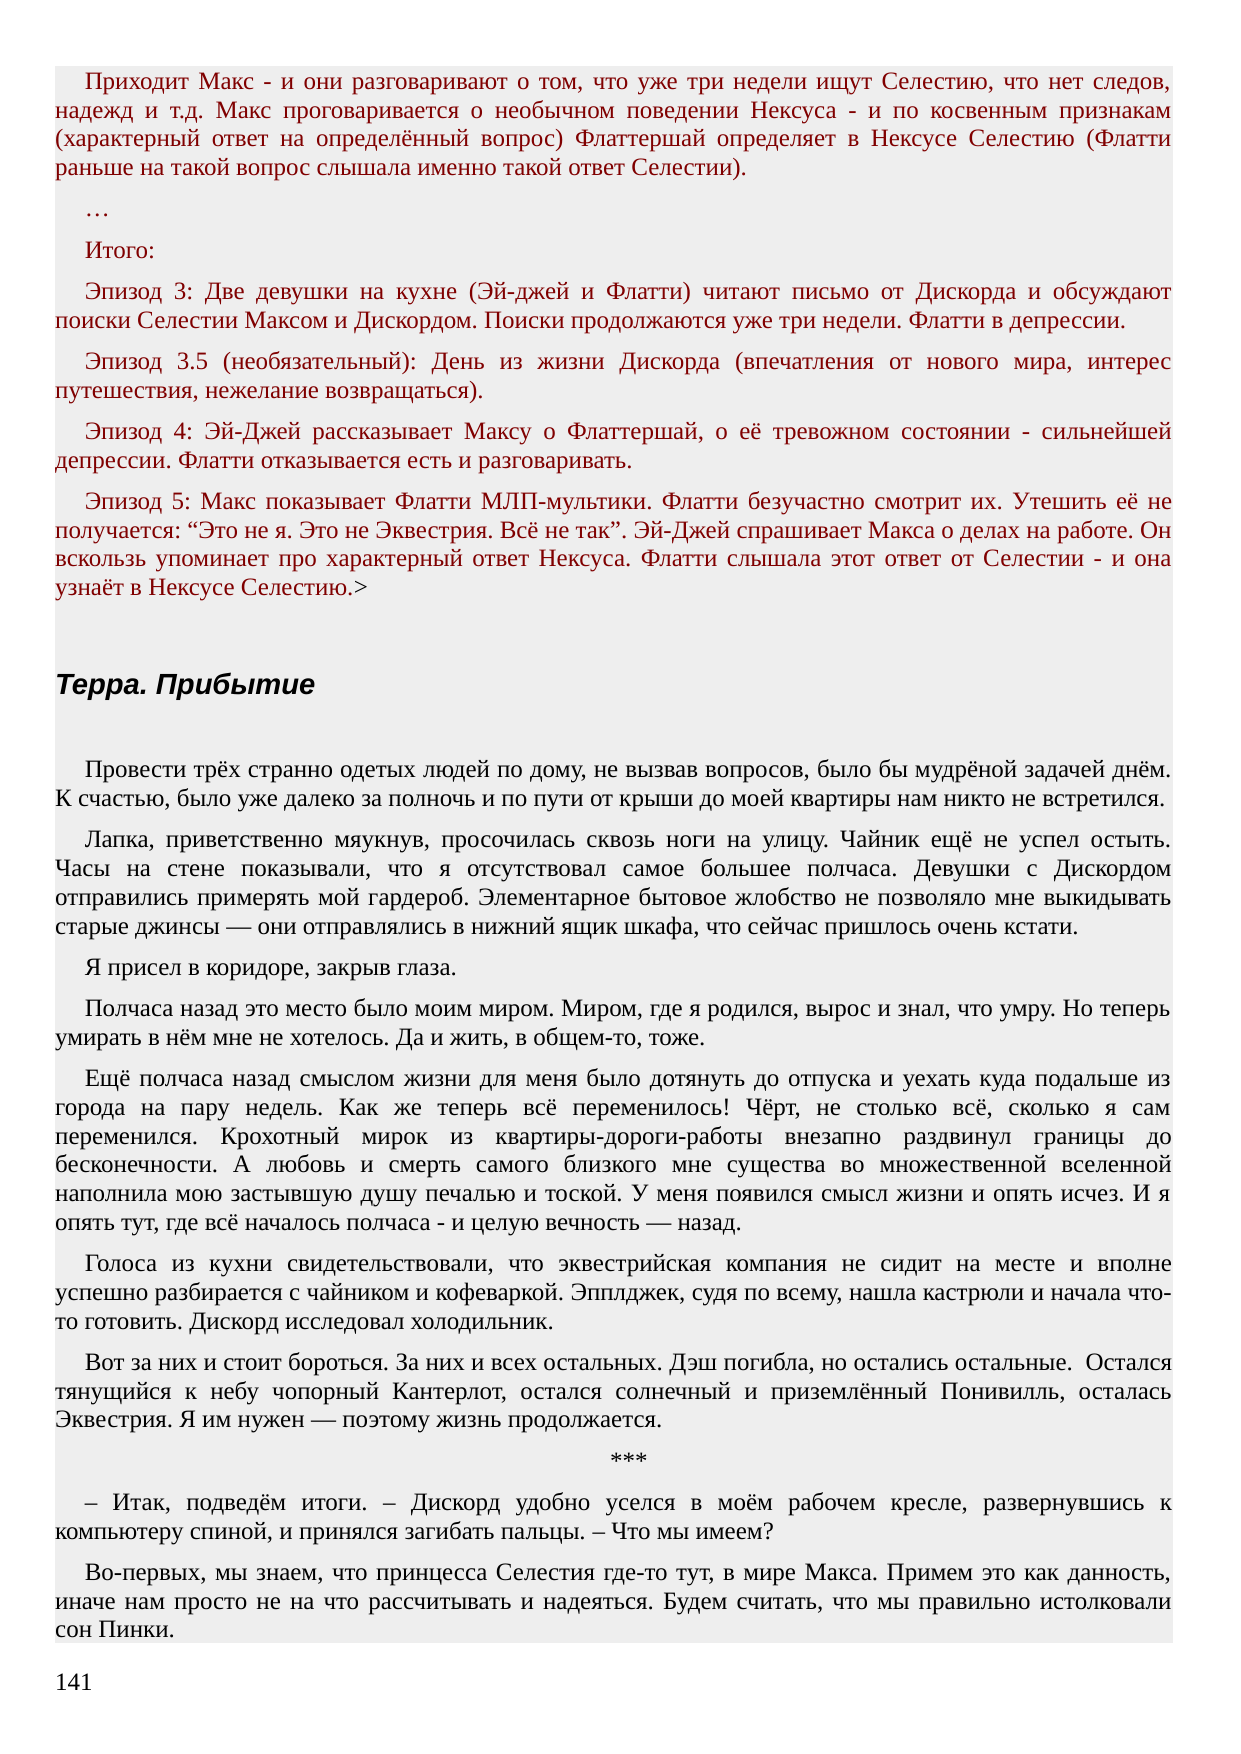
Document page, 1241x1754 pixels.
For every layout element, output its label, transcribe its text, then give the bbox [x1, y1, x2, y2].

text Эпизод 5: Макс показывает Флатти МЛП-мультики. Флатти безучастно смотрит их. Утешить её не получается: “Это не я. Это не Эквестрия. Всё не так”. Эй-Джей спрашивает Макса о делах на работе. Он вскользь упоминает про характерный ответ Нексуса. Флатти слышала этот ответ от Селестии - и она узнаёт в Нексусе Селестию.> [55, 486, 1173, 601]
text Приходит Макс - и они разговаривают о том, что уже три недели ищут Селестию, что нет следов, надежд и т.д. Макс проговаривается о необычном поведении Нексуса - и по косвенным признакам (характерный ответ на определённый вопрос) Флаттершай определяет в Нексусе Селестию (Флатти раньше на такой вопрос слышала именно такой ответ Селестии). [55, 66, 1173, 181]
text – Итак, подведём итоги. – Дискорд удобно уселся в моём рабочем кресле, развернувшись к компьютеру спиной, и принялся загибать пальцы. – Что мы имеем? [55, 1487, 1173, 1544]
text Эпизод 4: Эй-Джей рассказывает Максу о Флаттершай, о её тревожном состоянии - сильнейшей депрессии. Флатти отказывается есть и разговаривать. [55, 416, 1173, 473]
text Ещё полчаса назад смыслом жизни для меня было дотянуть до отпуска и уехать куда подальше из города на пару недель. Как же теперь всё переменилось! Чёрт, не столько всё, сколько я сам переменился. Крохотный мирок из квартиры-дороги-работы внезапно раздвинул границы до бесконечности. А любовь и смерть самого близкого мне существа во множественной вселенной наполнила мою застывшую душу печалью и тоской. У меня появился смысл жизни и опять исчез. И я опять тут, где всё началось полчаса - и целую вечность — назад. [55, 1063, 1173, 1236]
text Вот за них и стоит бороться. За них и всех остальных. Дэш погибла, но остались остальные. Остался тянущийся к небу чопорный Кантерлот, остался солнечный и приземлённый Понивилль, осталась Эквестрия. Я им нужен — поэтому жизнь продолжается. [55, 1347, 1173, 1433]
text *** [55, 1446, 1173, 1474]
text … [55, 193, 1173, 222]
subtitle Терра. Прибытие [55, 667, 1173, 701]
text Во-первых, мы знаем, что принцесса Селестия где-то тут, в мире Макса. Примем это как данность, иначе нам просто не на что рассчитывать и надеяться. Будем считать, что мы правильно истолковали сон Пинки. [55, 1557, 1173, 1643]
text Итого: [55, 235, 1173, 263]
text Эпизод 3.5 (необязательный): День из жизни Дискорда (впечатления от нового мира, интерес путешествия, нежелание возвращаться). [55, 346, 1173, 403]
text Голоса из кухни свидетельствовали, что эквестрийская компания не сидит на месте и вполне успешно разбирается с чайником и кофеваркой. Эпплджек, судя по всему, нашла кастрюли и начала что-то готовить. Дискорд исследовал холодильник. [55, 1248, 1173, 1334]
text Провести трёх странно одетых людей по дому, не вызвав вопросов, было бы мудрёной задачей днём. К счастью, было уже далеко за полночь и по пути от крыши до моей квартиры нам никто не встретился. [55, 754, 1173, 812]
text Лапка, приветственно мяукнув, просочилась сквозь ноги на улицу. Чайник ещё не успел остыть. Часы на стене показывали, что я отсутствовал самое большее полчаса. Девушки с Дискордом отправились примерять мой гардероб. Элементарное бытовое жлобство не позволяло мне выкидывать старые джинсы — они отправлялись в нижний ящик шкафа, что сейчас пришлось очень кстати. [55, 824, 1173, 939]
text Полчаса назад это место было моим миром. Миром, где я родился, вырос и знал, что умру. Но теперь умирать в нём мне не хотелось. Да и жить, в общем-то, тоже. [55, 993, 1173, 1051]
text Я присел в коридоре, закрыв глаза. [55, 952, 1173, 981]
text Эпизод 3: Две девушки на кухне (Эй-джей и Флатти) читают письмо от Дискорда и обсуждают поиски Селестии Максом и Дискордом. Поиски продолжаются уже три недели. Флатти в депрессии. [55, 276, 1173, 333]
